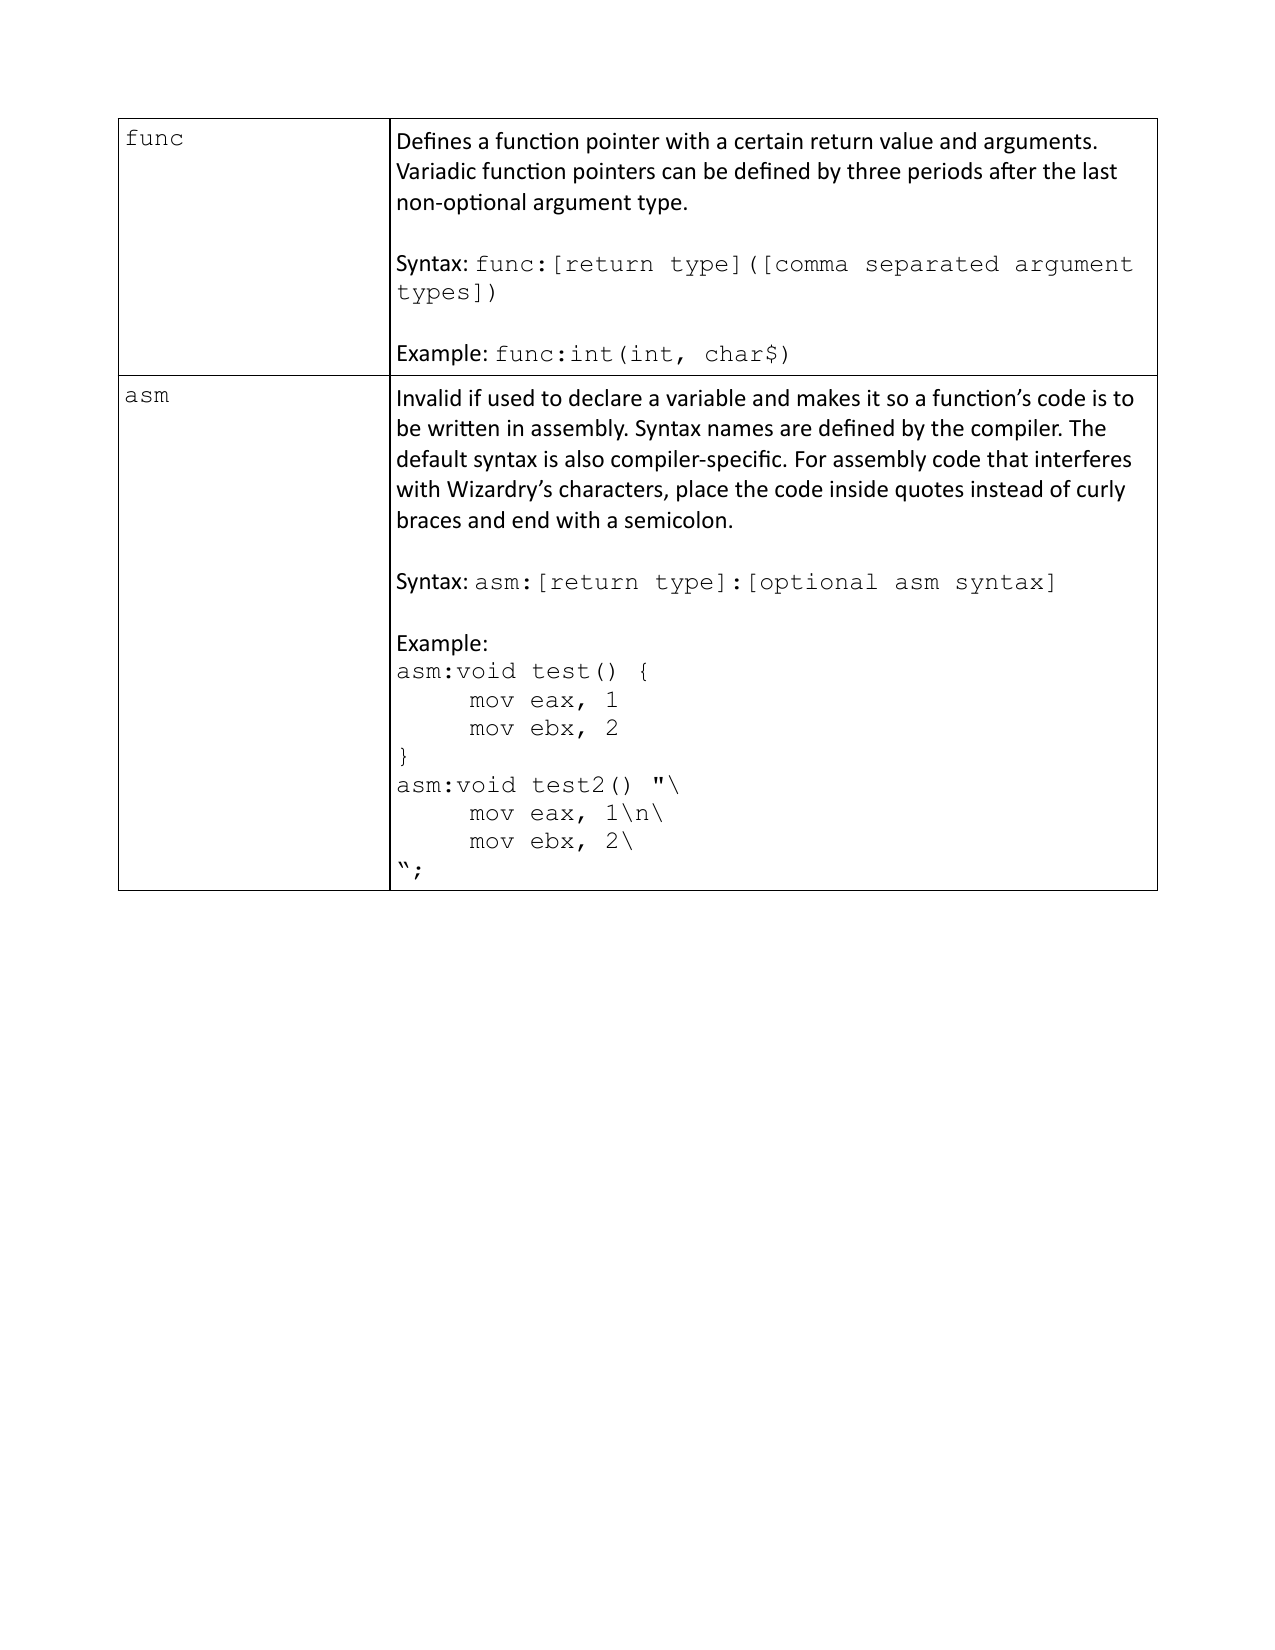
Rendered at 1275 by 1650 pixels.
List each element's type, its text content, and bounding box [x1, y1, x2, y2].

table_cell Invalid if used to declare a variable and makes it so a function’s code is to be written in assembly. Syntax names are defined by the compiler. The default syntax is also compiler-specific. For assembly code that interferes with Wizardry’s characters, place the code inside quotes instead of curly braces and end with a semicolon. Syntax: asm:[return type]:[optional asm syntax] Example: asm:void test() { mov eax, 1 mov ebx, 2 } asm:void test2() "\ mov eax, 1\n\ mov ebx, 2\ “; [391, 376, 1157, 890]
table_cell asm [119, 376, 389, 890]
table_cell func [119, 119, 389, 375]
table_cell Defines a function pointer with a certain return value and arguments. Variadic function pointers can be defined by three periods after the last non-optional argument type. Syntax: func:[return type]([comma separated argument types]) Example: func:int(int, char$) [391, 119, 1157, 375]
